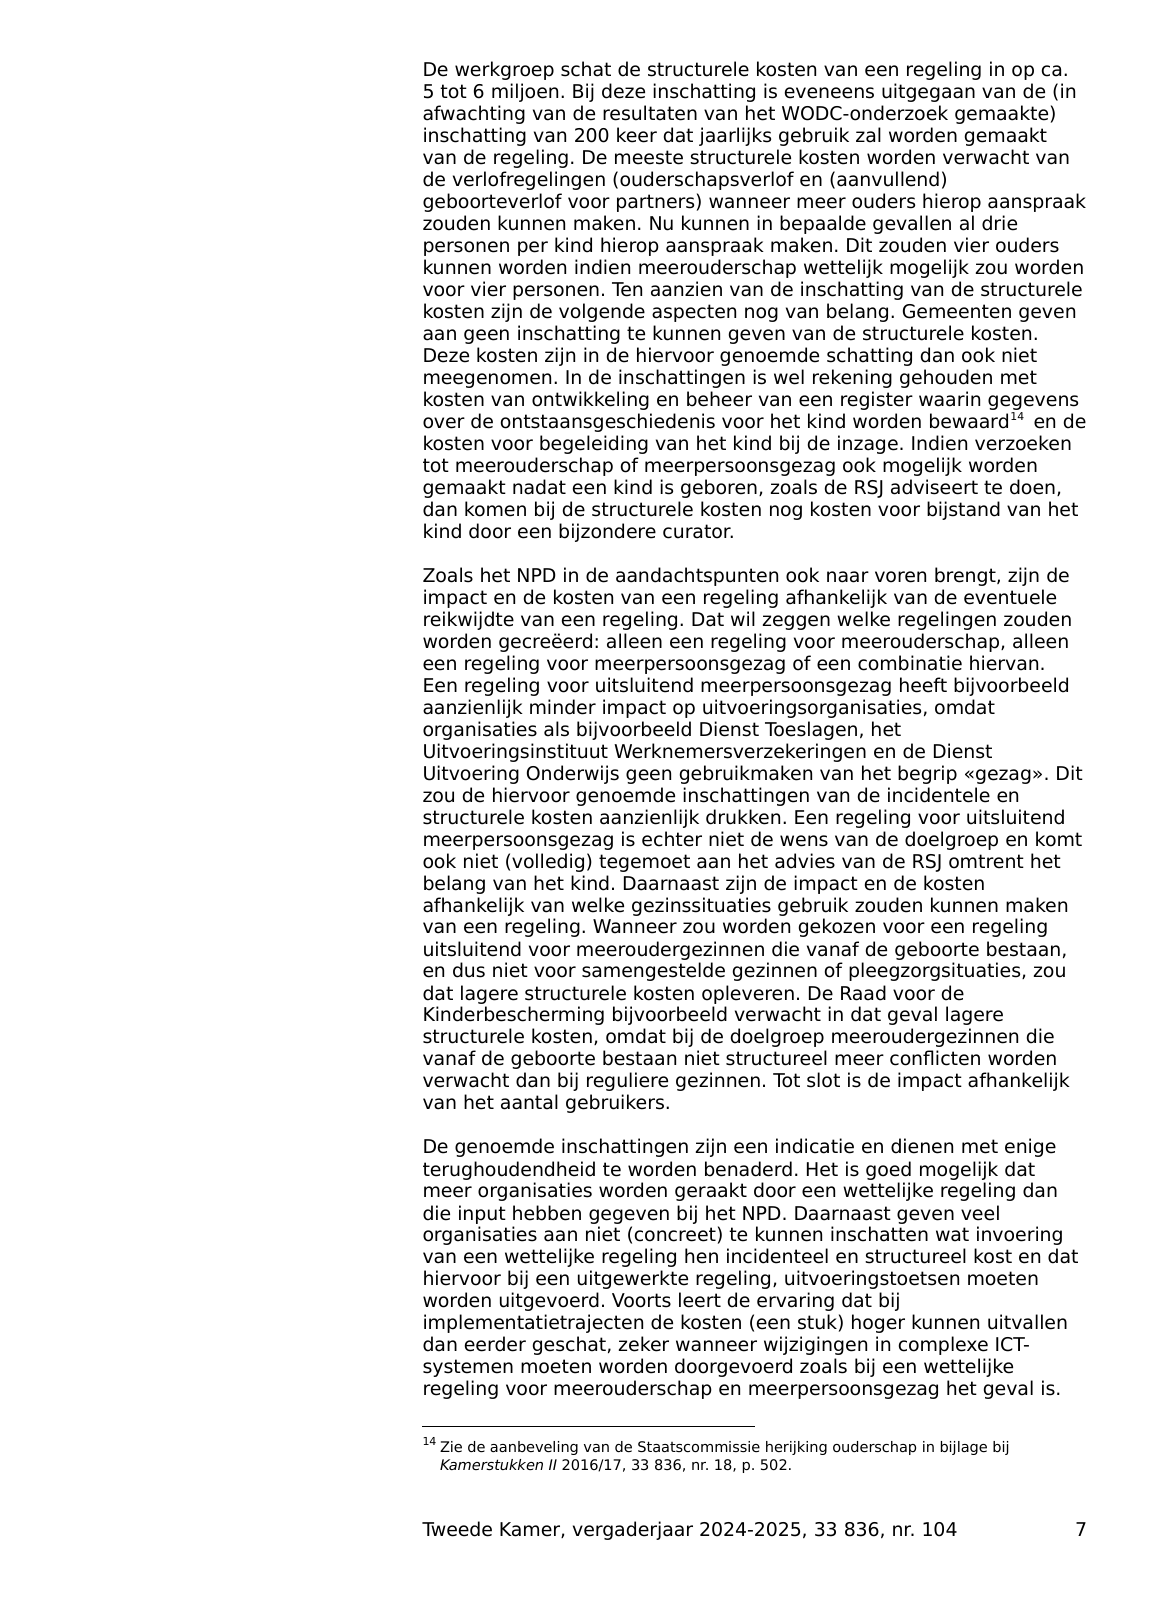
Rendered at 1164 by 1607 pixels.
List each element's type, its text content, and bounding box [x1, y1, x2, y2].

text Zie de aanbeveling van de Staatscommissie herijking ouderschap in bijlage bij Kamerstukken II 2016/17, 33 836, nr. 18, p. 502. [422, 1435, 1087, 1474]
text De werkgroep schat de structurele kosten van een regeling in op ca. 5 tot 6 miljoen. Bij deze inschatting is eveneens uitgegaan van de (in afwachting van de resultaten van het WODC-onderzoek gemaakte) inschatting van 200 keer dat jaarlijks gebruik zal worden gemaakt van de regeling. De meeste structurele kosten worden verwacht van de verlofregelingen (ouderschapsverlof en (aanvullend) geboorteverlof voor partners) wanneer meer ouders hierop aanspraak zouden kunnen maken. Nu kunnen in bepaalde gevallen al drie personen per kind hierop aanspraak maken. Dit zouden vier ouders kunnen worden indien meerouderschap wettelijk mogelijk zou worden voor vier personen. Ten aanzien van de inschatting van de structurele kosten zijn de volgende aspecten nog van belang. Gemeenten geven aan geen inschatting te kunnen geven van de structurele kosten. Deze kosten zijn in de hiervoor genoemde schatting dan ook niet meegenomen. In de inschattingen is wel rekening gehouden met kosten van ontwikkeling en beheer van een register waarin gegevens over de ontstaansgeschiedenis voor het kind worden bewaard en de kosten voor begeleiding van het kind bij de inzage. Indien verzoeken tot meerouderschap of meerpersoonsgezag ook mogelijk worden gemaakt nadat een kind is geboren, zoals de RSJ adviseert te doen, dan komen bij de structurele kosten nog kosten voor bijstand van het kind door een bijzondere curator. [422, 59, 1087, 543]
text De genoemde inschattingen zijn een indicatie en dienen met enige terughoudendheid te worden benaderd. Het is goed mogelijk dat meer organisaties worden geraakt door een wettelijke regeling dan die input hebben gegeven bij het NPD. Daarnaast geven veel organisaties aan niet (concreet) te kunnen inschatten wat invoering van een wettelijke regeling hen incidenteel en structureel kost en dat hiervoor bij een uitgewerkte regeling, uitvoeringstoetsen moeten worden uitgevoerd. Voorts leert de ervaring dat bij implementatietrajecten de kosten (een stuk) hoger kunnen uitvallen dan eerder geschat, zeker wanneer wijzigingen in complexe ICT-systemen moeten worden doorgevoerd zoals bij een wettelijke regeling voor meerouderschap en meerpersoonsgezag het geval is. [422, 1136, 1087, 1400]
text Zoals het NPD in de aandachtspunten ook naar voren brengt, zijn de impact en de kosten van een regeling afhankelijk van de eventuele reikwijdte van een regeling. Dat wil zeggen welke regelingen zouden worden gecreëerd: alleen een regeling voor meerouderschap, alleen een regeling voor meerpersoonsgezag of een combinatie hiervan. Een regeling voor uitsluitend meerpersoonsgezag heeft bijvoorbeeld aanzienlijk minder impact op uitvoeringsorganisaties, omdat organisaties als bijvoorbeeld Dienst Toeslagen, het Uitvoeringsinstituut Werknemersverzekeringen en de Dienst Uitvoering Onderwijs geen gebruikmaken van het begrip «gezag». Dit zou de hiervoor genoemde inschattingen van de incidentele en structurele kosten aanzienlijk drukken. Een regeling voor uitsluitend meerpersoonsgezag is echter niet de wens van de doelgroep en komt ook niet (volledig) tegemoet aan het advies van de RSJ omtrent het belang van het kind. Daarnaast zijn de impact en de kosten afhankelijk van welke gezinssituaties gebruik zouden kunnen maken van een regeling. Wanneer zou worden gekozen voor een regeling uitsluitend voor meeroudergezinnen die vanaf de geboorte bestaan, en dus niet voor samengestelde gezinnen of pleegzorgsituaties, zou dat lagere structurele kosten opleveren. De Raad voor de Kinderbescherming bijvoorbeeld verwacht in dat geval lagere structurele kosten, omdat bij de doelgroep meeroudergezinnen die vanaf de geboorte bestaan niet structureel meer conflicten worden verwacht dan bij reguliere gezinnen. Tot slot is de impact afhankelijk van het aantal gebruikers. [422, 565, 1087, 1114]
